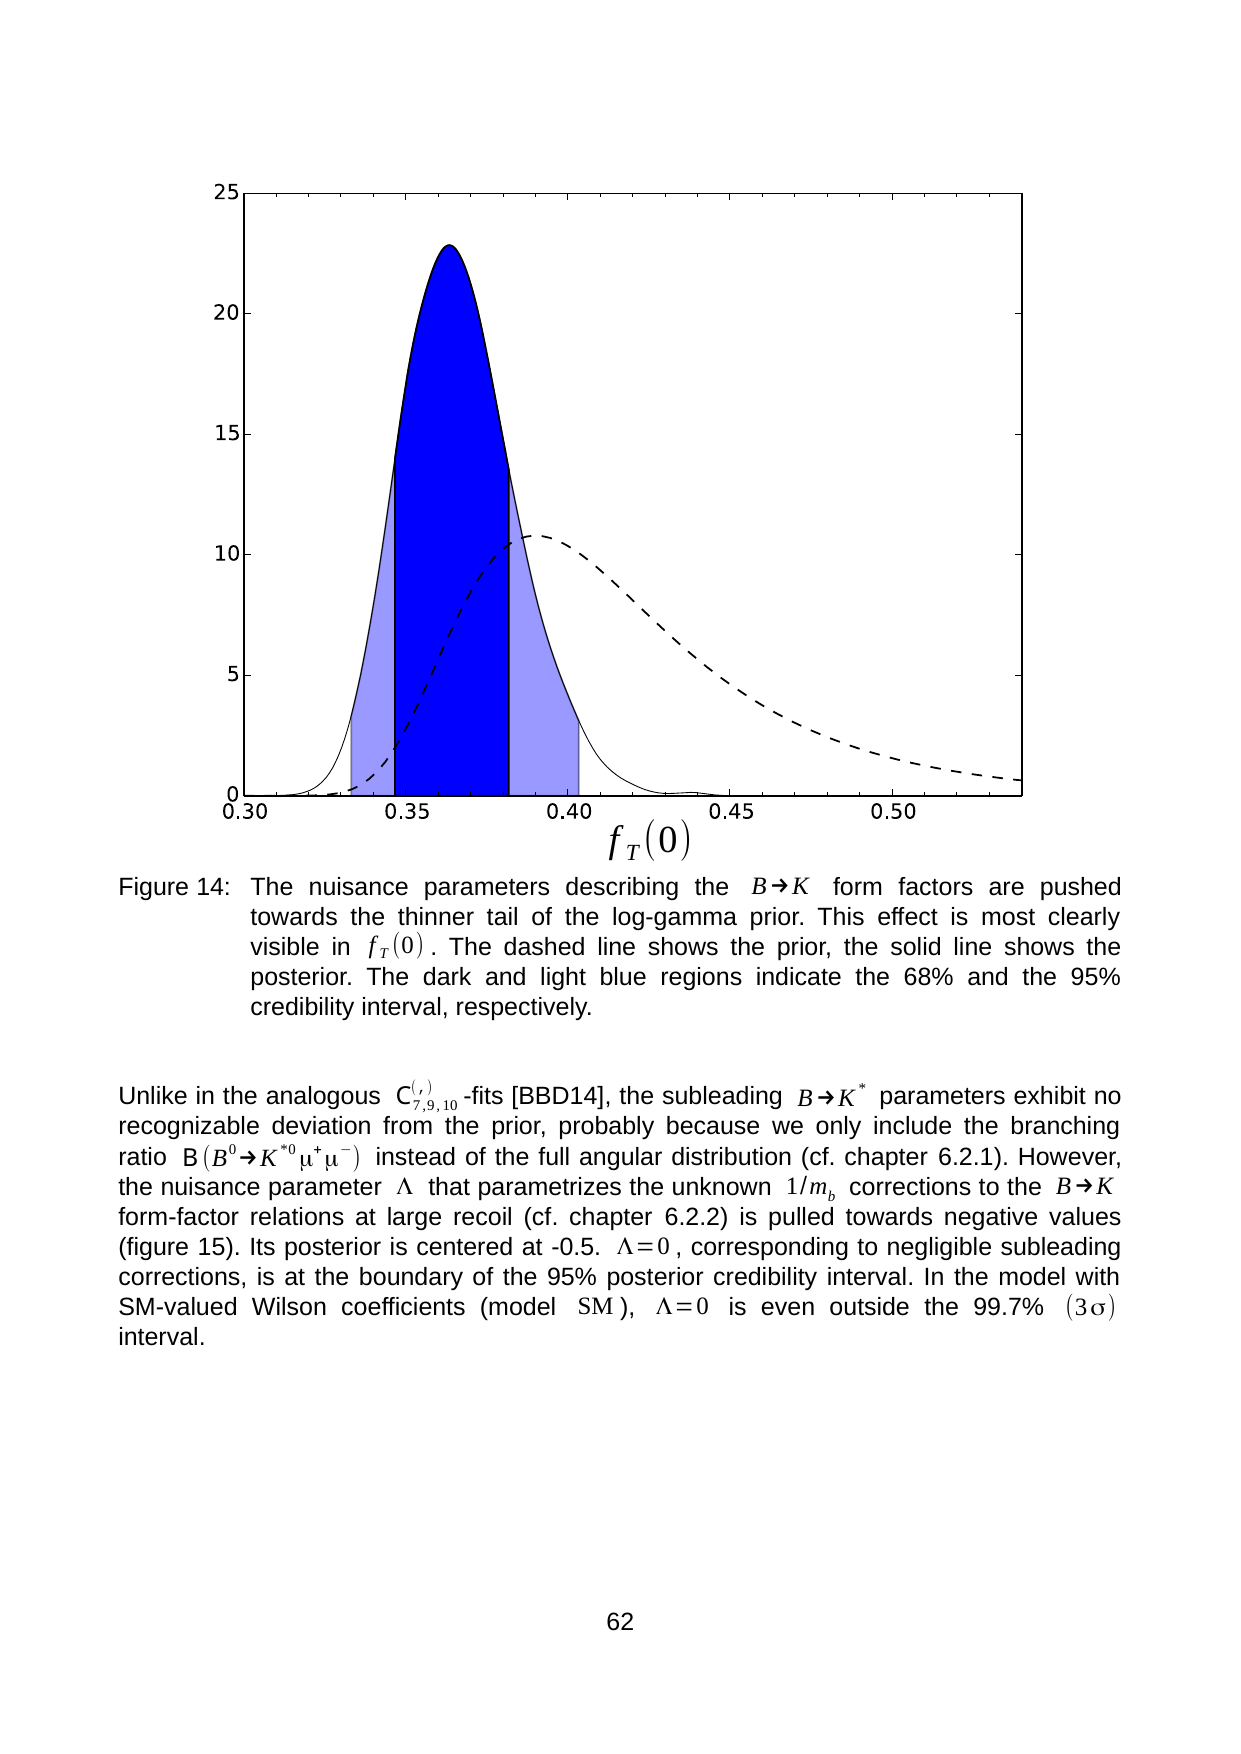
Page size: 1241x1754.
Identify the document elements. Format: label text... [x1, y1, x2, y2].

text Unlike in the analogous -fits [BBD14], the subleading parameters exhibit no recognizable deviation from the prior, probably because we only include the branching ratio instead of the full angular distribution (cf. chapter 6.2.1). However, the nuisance parameter that parametrizes the unknown corrections to the form-factor relations at large recoil (cf. chapter 6.2.2) is pulled towards negative values (figure 15). Its posterior is centered at -0.5. , corresponding to negligible subleading corrections, is at the boundary of the 95% posterior credibility interval. In the model with SM-valued Wilson coefficients (model ), is even outside the 99.7% interval. [118, 1081, 1122, 1352]
text Figure 14: The nuisance parameters describing the form factors are pushed towards the thinner tail of the log-gamma prior. This effect is most clearly visible in . The dashed line shows the prior, the solid line shows the posterior. The dark and light blue regions indicate the 68% and the 95% credibility interval, respectively. [118, 871, 1122, 1022]
